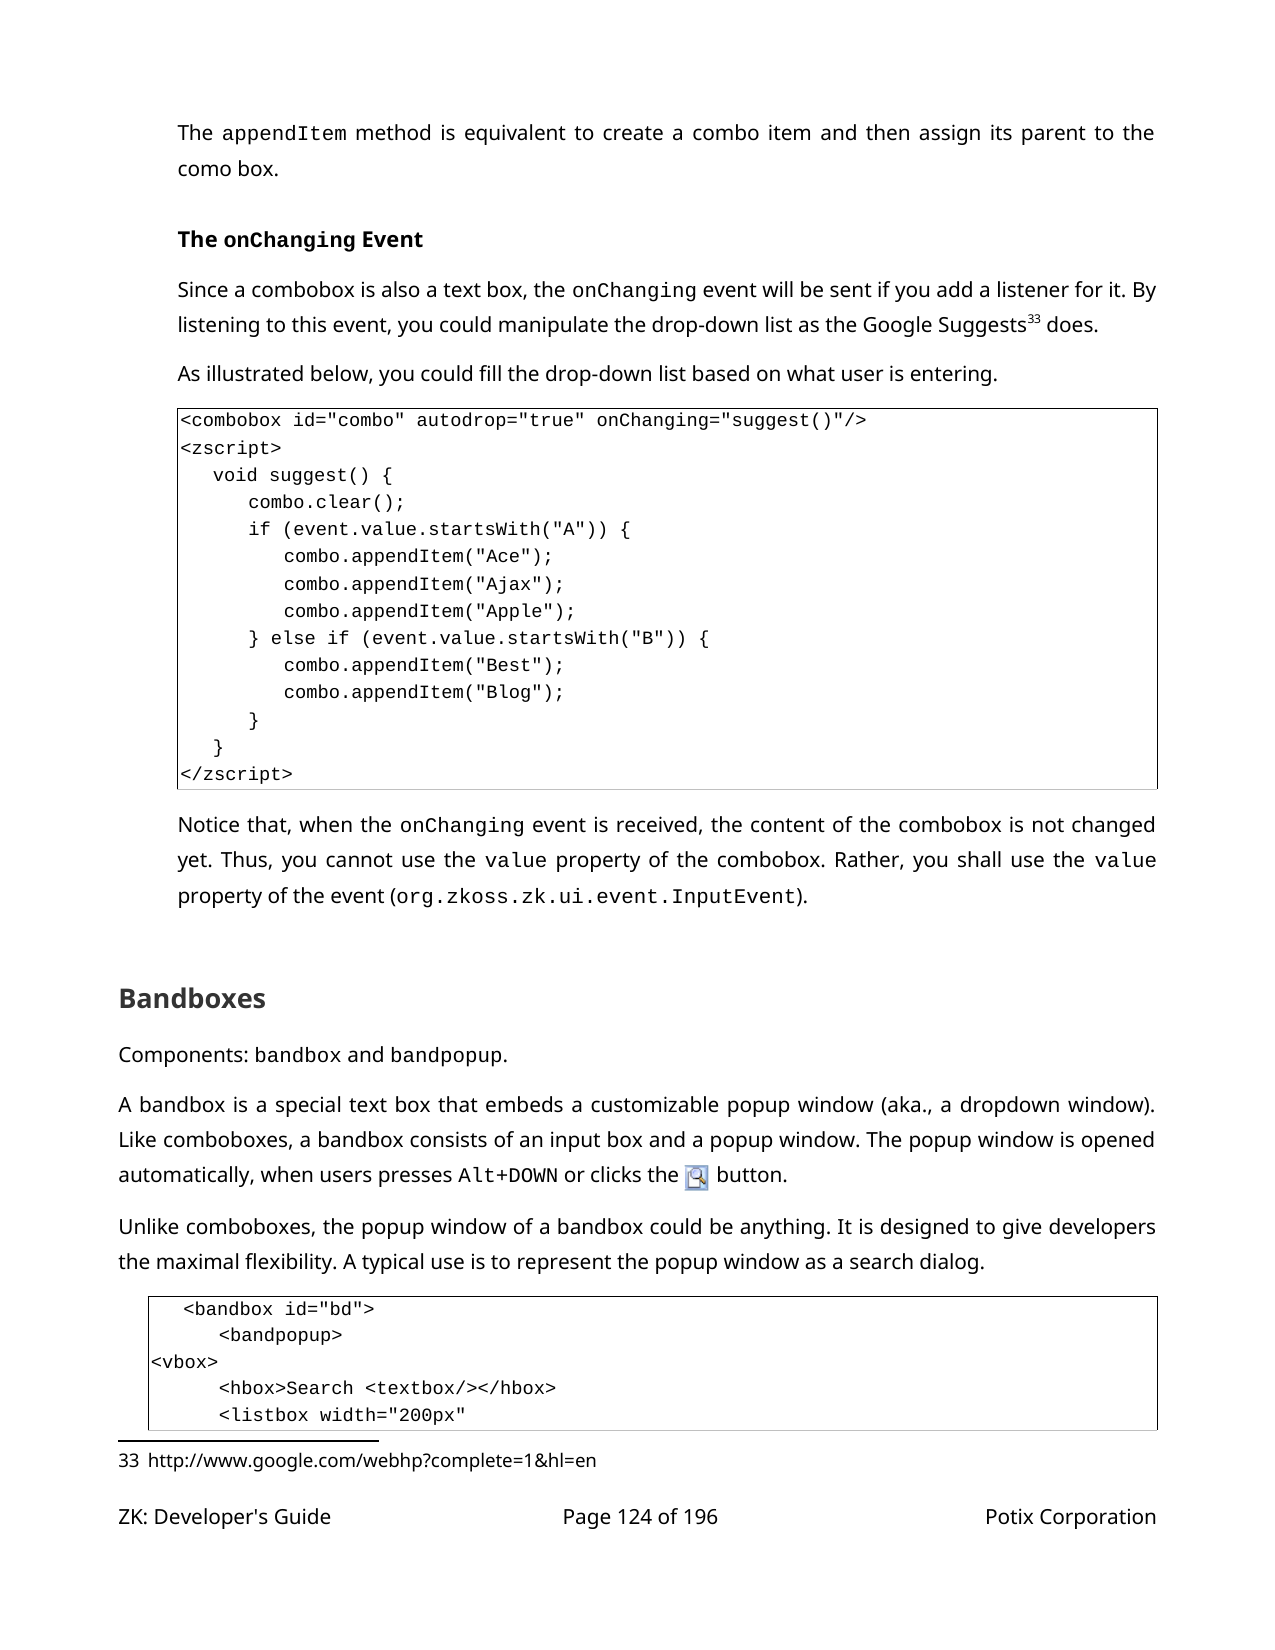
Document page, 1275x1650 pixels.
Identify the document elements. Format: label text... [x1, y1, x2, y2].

text Notice that, when the onChanging event is received, the content of the combobox is not changed yet. Thus, you cannot use the value property of the combobox. Rather, you shall use the value property of the event (org.zkoss.zk.ui.event.InputEvent). [177, 810, 1157, 909]
text if (event.value.startsWith("A")) { [178, 517, 1157, 541]
text } [178, 734, 1157, 759]
text As illustrated below, you could fill the drop-down list based on what user is entering. [177, 359, 1157, 388]
text } else if (event.value.startsWith("B")) { [178, 626, 1157, 650]
text <combobox id="combo" autodrop="true" onChanging="suggest()"/> [178, 409, 1157, 433]
text void suggest() { [178, 463, 1157, 487]
text Components: bandbox and bandpopup. [118, 1041, 1157, 1069]
text Since a combobox is also a text box, the onChanging event will be sent if you add a listener for it. By listening to this event, you could manipulate the drop-down list as the Google Suggests does. [177, 275, 1157, 339]
subtitle The onChanging Event [177, 224, 1157, 254]
text </zscript> [178, 762, 1157, 789]
text A bandbox is a special text box that embeds a customizable popup window (aka., a dropdown window). Like comboboxes, a bandbox consists of an input box and a popup window. The popup window is opened automatically, when users presses Alt+DOWN or clicks the button. [118, 1090, 1157, 1192]
text combo.appendItem("Ace"); [178, 544, 1157, 568]
text <zscript> [178, 436, 1157, 460]
picture [684, 1164, 711, 1192]
text http://www.google.com/webhp?complete=1&hl=en [118, 1447, 1157, 1473]
subtitle Bandboxes [118, 980, 1157, 1017]
text combo.appendItem("Best"); [178, 653, 1157, 677]
text Unlike comboboxes, the popup window of a bandbox could be anything. It is designed to give developers the maximal flexibility. A typical use is to represent the popup window as a search dialog. [118, 1212, 1157, 1276]
text combo.clear(); [178, 490, 1157, 514]
text <bandbox id="bd"> <bandpopup> <vbox> <hbox>Search <textbox/></hbox> <listbox width="200px" [149, 1297, 1157, 1430]
text combo.appendItem("Blog"); [178, 680, 1157, 704]
text combo.appendItem("Ajax"); [178, 571, 1157, 596]
text } [178, 707, 1157, 732]
text combo.appendItem("Apple"); [178, 599, 1157, 623]
text The appendItem method is equivalent to create a combo item and then assign its parent to the como box. [177, 118, 1157, 182]
